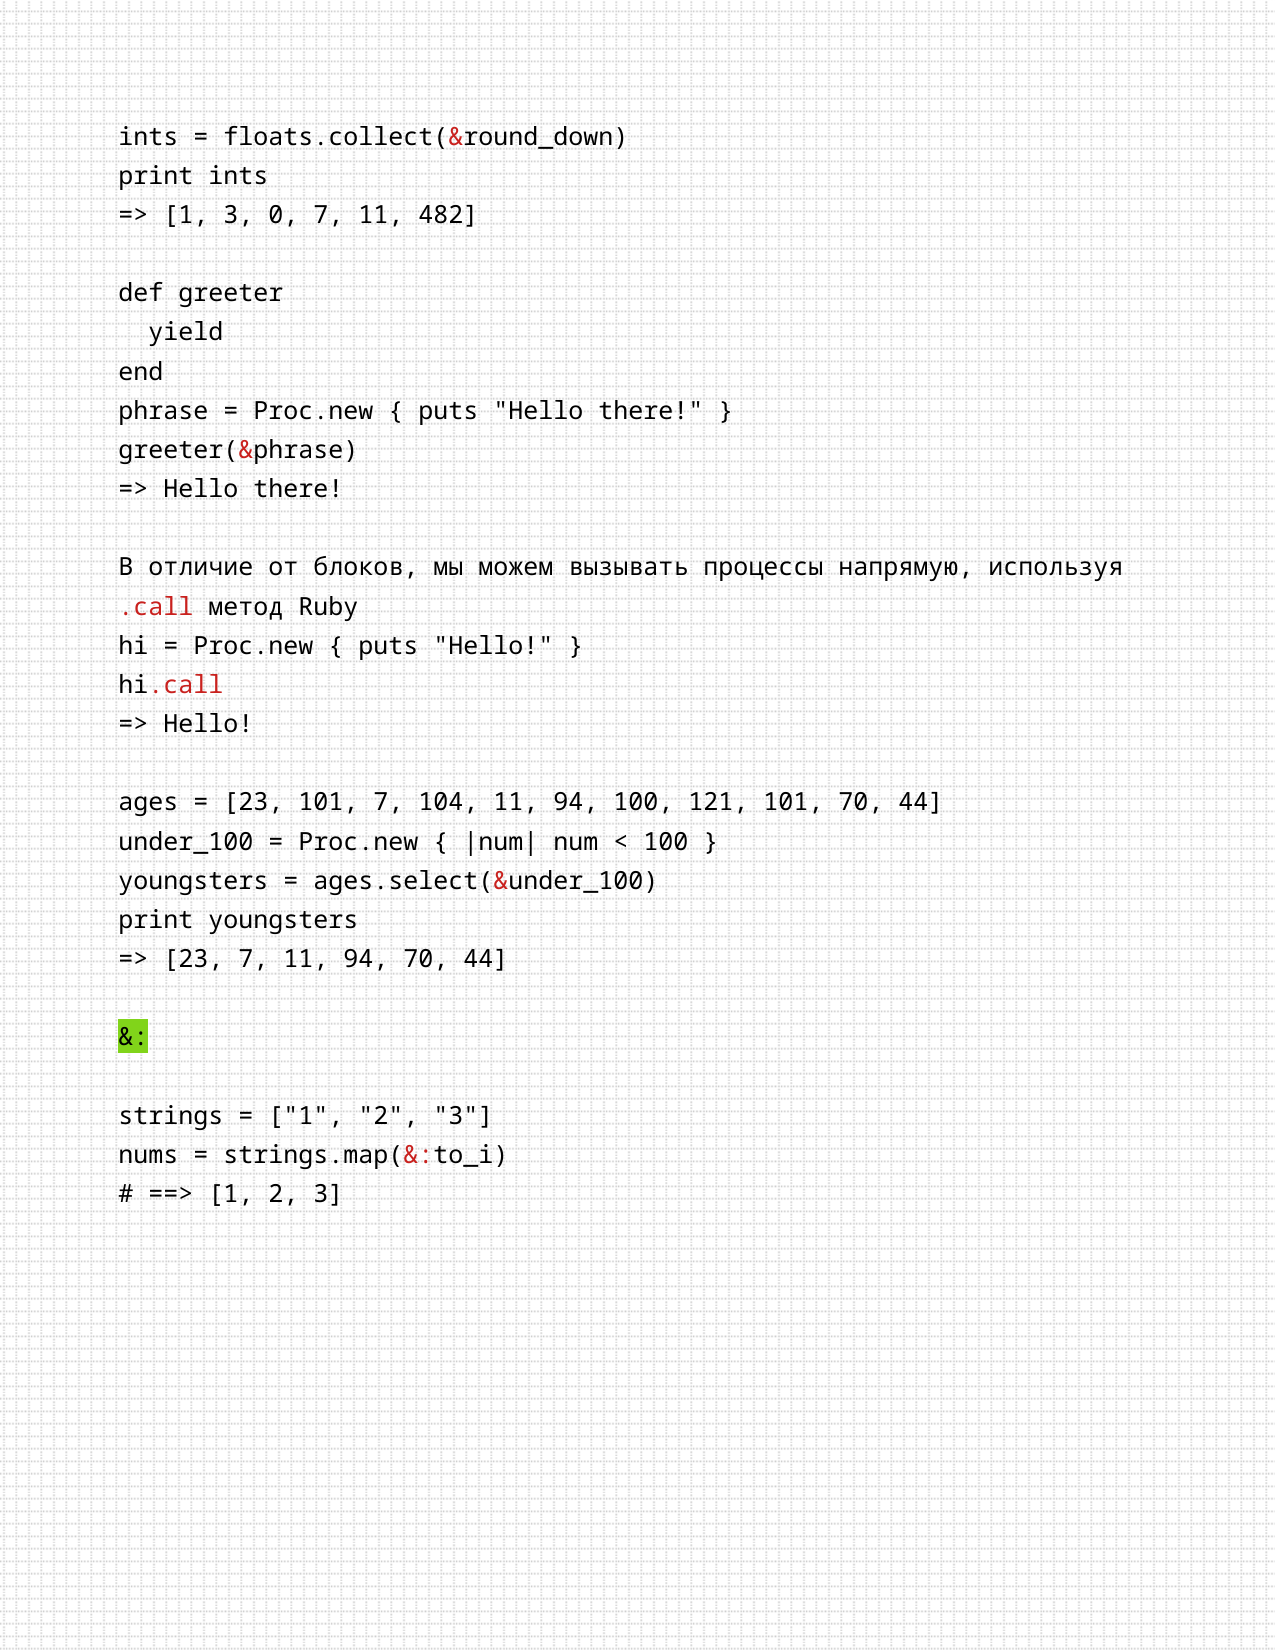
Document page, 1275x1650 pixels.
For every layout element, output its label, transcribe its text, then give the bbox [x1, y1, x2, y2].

text print ints [118, 157, 1176, 191]
text strings = ["1", "2", "3"] [118, 1097, 1176, 1131]
text # ==> [1, 2, 3] [118, 1176, 1176, 1210]
text phrase = Proc.new { puts "Hello there!" } [118, 392, 1176, 426]
text end [118, 353, 1176, 387]
text greeter(&phrase) [118, 431, 1176, 466]
text => [23, 7, 11, 94, 70, 44] [118, 941, 1176, 975]
text nums = strings.map(&:to_i) [118, 1136, 1176, 1171]
picture [0, 0, 1275, 1650]
text => Hello there! [118, 471, 1176, 505]
text hi.call [118, 666, 1176, 701]
text def greeter [118, 275, 1176, 309]
text print youngsters [118, 901, 1176, 936]
text hi = Proc.new { puts "Hello!" } [118, 627, 1176, 661]
text under_100 = Proc.new { |num| num < 100 } [118, 823, 1176, 857]
text => Hello! [118, 706, 1176, 740]
text ages = [23, 101, 7, 104, 11, 94, 100, 121, 101, 70, 44] [118, 784, 1176, 818]
text yield [118, 314, 1176, 348]
text ints = floats.collect(&round_down) [118, 118, 1176, 152]
text youngsters = ages.select(&under_100) [118, 862, 1176, 896]
text В отличие от блоков, мы можем вызывать процессы напрямую, используя .call метод Ruby [118, 549, 1176, 622]
text => [1, 3, 0, 7, 11, 482] [118, 196, 1176, 231]
text &: [118, 1019, 1176, 1053]
